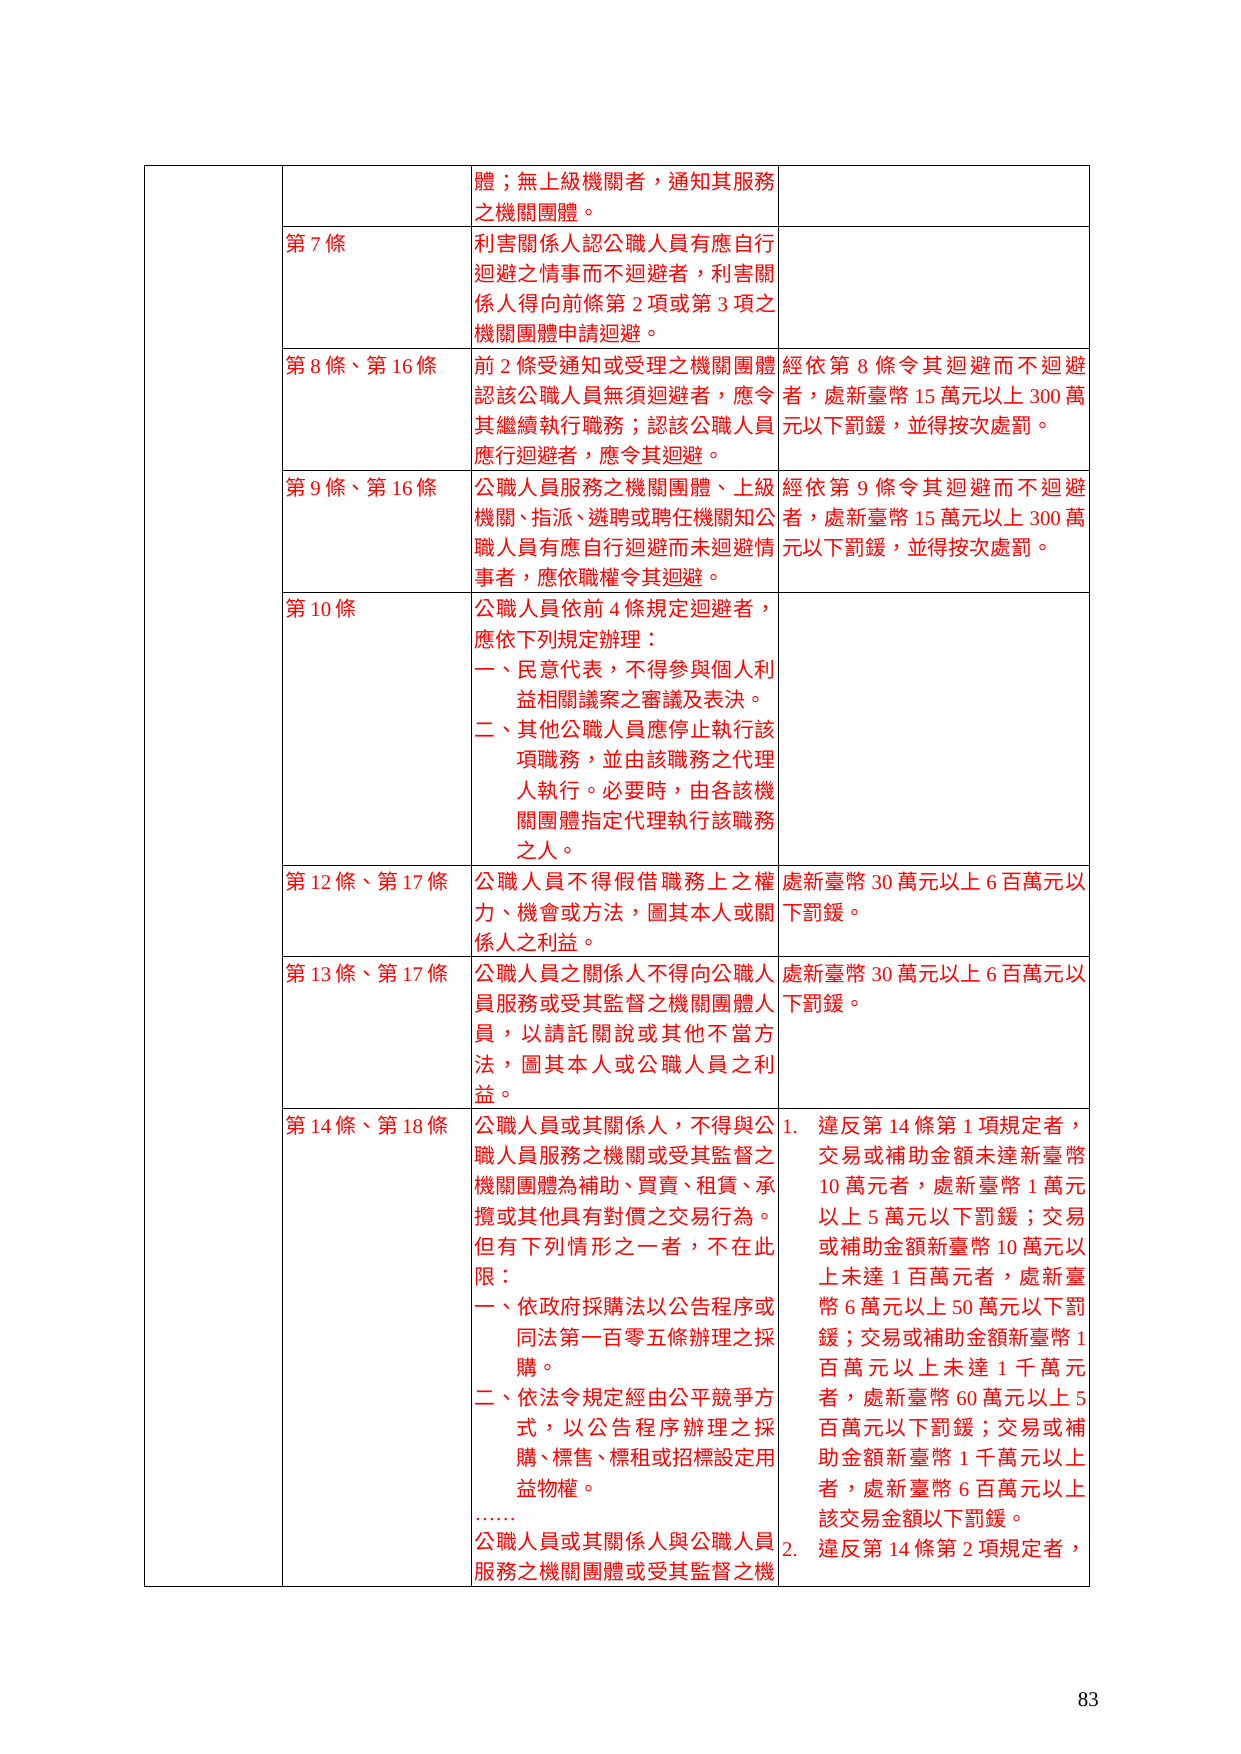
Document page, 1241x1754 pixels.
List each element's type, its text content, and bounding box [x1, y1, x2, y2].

table_cell [145, 166, 282, 1586]
table_cell 第10條 [283, 593, 471, 864]
table_cell 前2條受通知或受理之機關團體認該公職人員無須迴避者，應令其繼續執行職務；認該公職人員應行迴避者，應令其迴避。 [472, 349, 778, 470]
table_cell 公職人員依前4條規定迴避者，應依下列規定辦理： 一、民意代表，不得參與個人利益相關議案之審議及表決。 二、其他公職人員應停止執行該項職務，並由該職務之代理人執行。必要時，由各該機關團體指定代理執行該職務之人。 [472, 593, 778, 864]
table_cell 處新臺幣30萬元以上6百萬元以下罰鍰。 [779, 957, 1089, 1108]
table_cell [779, 166, 1089, 226]
table_cell 公職人員不得假借職務上之權力、機會或方法，圖其本人或關係人之利益。 [472, 866, 778, 956]
table_cell 第14條、第18條 [283, 1109, 471, 1586]
table_cell 公職人員或其關係人，不得與公職人員服務之機關或受其監督之機關團體為補助、買賣、租賃、承攬或其他具有對價之交易行為。但有下列情形之一者，不在此限： 一、依政府採購法以公告程序或同法第一百零五條辦理之採購。 二、依法令規定經由公平競爭方式，以公告程序辦理之採購、標售、標租或招標設定用益物權。 …… 公職人員或其關係人與公職人員服務之機關團體或受其監督之機 [472, 1109, 778, 1586]
table_cell 經依第9條令其迴避而不迴避者，處新臺幣15萬元以上300萬元以下罰鍰，並得按次處罰。 [779, 471, 1089, 592]
table_cell 第8條、第16條 [283, 349, 471, 470]
table_cell 公職人員服務之機關團體、上級機關、指派、遴聘或聘任機關知公職人員有應自行迴避而未迴避情事者，應依職權令其迴避。 [472, 471, 778, 592]
table_cell 第7條 [283, 227, 471, 348]
table_cell [779, 593, 1089, 864]
table_cell 經依第8條令其迴避而不迴避者，處新臺幣15萬元以上300萬元以下罰鍰，並得按次處罰。 [779, 349, 1089, 470]
table_cell 第12條、第17條 [283, 866, 471, 956]
table_cell 違反第14條第1項規定者，交易或補助金額未達新臺幣10萬元者，處新臺幣1萬元以上5萬元以下罰鍰；交易或補助金額新臺幣10萬元以上未達1百萬元者，處新臺幣6萬元以上50萬元以下罰鍰；交易或補助金額新臺幣1百萬元以上未達1千萬元者，處新臺幣60萬元以上5百萬元以下罰鍰；交易或補助金額新臺幣1千萬元以上者，處新臺幣6百萬元以上該交易金額以下罰鍰。 違反第14條第2項規定者， [779, 1109, 1089, 1586]
table_cell 利害關係人認公職人員有應自行迴避之情事而不迴避者，利害關係人得向前條第2項或第3項之機關團體申請迴避。 [472, 227, 778, 348]
table_cell 第13條、第17條 [283, 957, 471, 1108]
table_cell 第9條、第16條 [283, 471, 471, 592]
table_cell [779, 227, 1089, 348]
table_cell 處新臺幣30萬元以上6百萬元以下罰鍰。 [779, 866, 1089, 956]
table_cell 公職人員之關係人不得向公職人員服務或受其監督之機關團體人員，以請託關說或其他不當方法，圖其本人或公職人員之利益。 [472, 957, 778, 1108]
table_cell 體；無上級機關者，通知其服務之機關團體。 [472, 166, 778, 226]
table_cell [283, 166, 471, 226]
